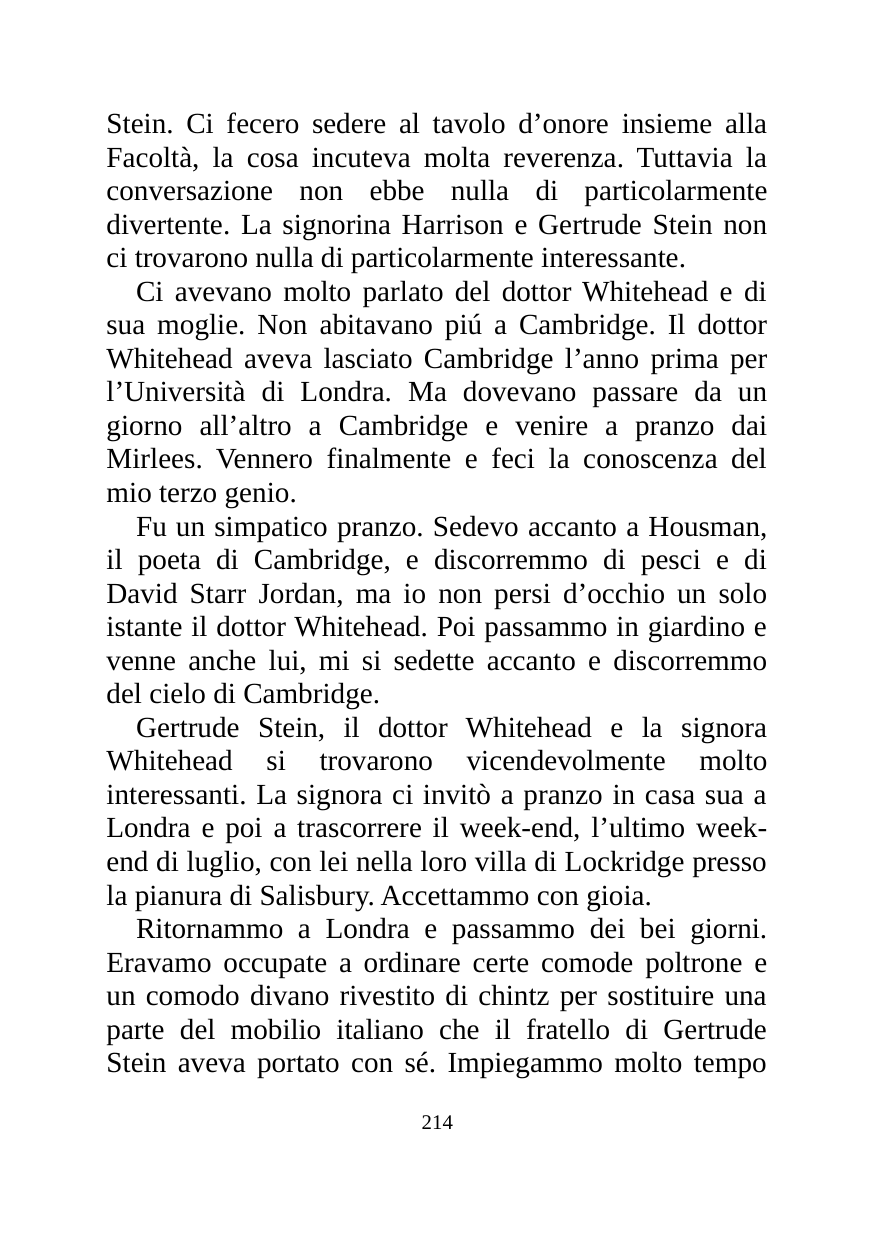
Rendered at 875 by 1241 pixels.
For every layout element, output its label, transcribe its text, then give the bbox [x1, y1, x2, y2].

text Ci avevano molto parlato del dottor Whitehead e di sua moglie. Non abitavano piú a Cambridge. Il dottor Whitehead aveva lasciato Cambridge l’anno prima per l’Università di Londra. Ma dovevano passare da un giorno all’altro a Cambridge e venire a pranzo dai Mirlees. Vennero finalmente e feci la conoscenza del mio terzo genio. [106, 274, 768, 509]
text Fu un simpatico pranzo. Sedevo accanto a Housman, il poeta di Cambridge, e discorremmo di pesci e di David Starr Jordan, ma io non persi d’occhio un solo istante il dottor Whitehead. Poi passammo in giardino e venne anche lui, mi si sedette accanto e discorremmo del cielo di Cambridge. [106, 509, 768, 710]
text Gertrude Stein, il dottor Whitehead e la signora Whitehead si trovarono vicendevolmente molto interessanti. La signora ci invitò a pranzo in casa sua a Londra e poi a trascorrere il week-end, l’ultimo week-end di luglio, con lei nella loro villa di Lockridge presso la pianura di Salisbury. Accettammo con gioia. [106, 710, 768, 911]
text Ritornammo a Londra e passammo dei bei giorni. Eravamo occupate a ordinare certe comode poltrone e un comodo divano rivestito di chintz per sostituire una parte del mobilio italiano che il fratello di Gertrude Stein aveva portato con sé. Impiegammo molto tempo [106, 911, 768, 1079]
text Stein. Ci fecero sedere al tavolo d’onore insieme alla Facoltà, la cosa incuteva molta reverenza. Tuttavia la conversazione non ebbe nulla di particolarmente divertente. La signorina Harrison e Gertrude Stein non ci trovarono nulla di particolarmente interessante. [106, 106, 768, 274]
